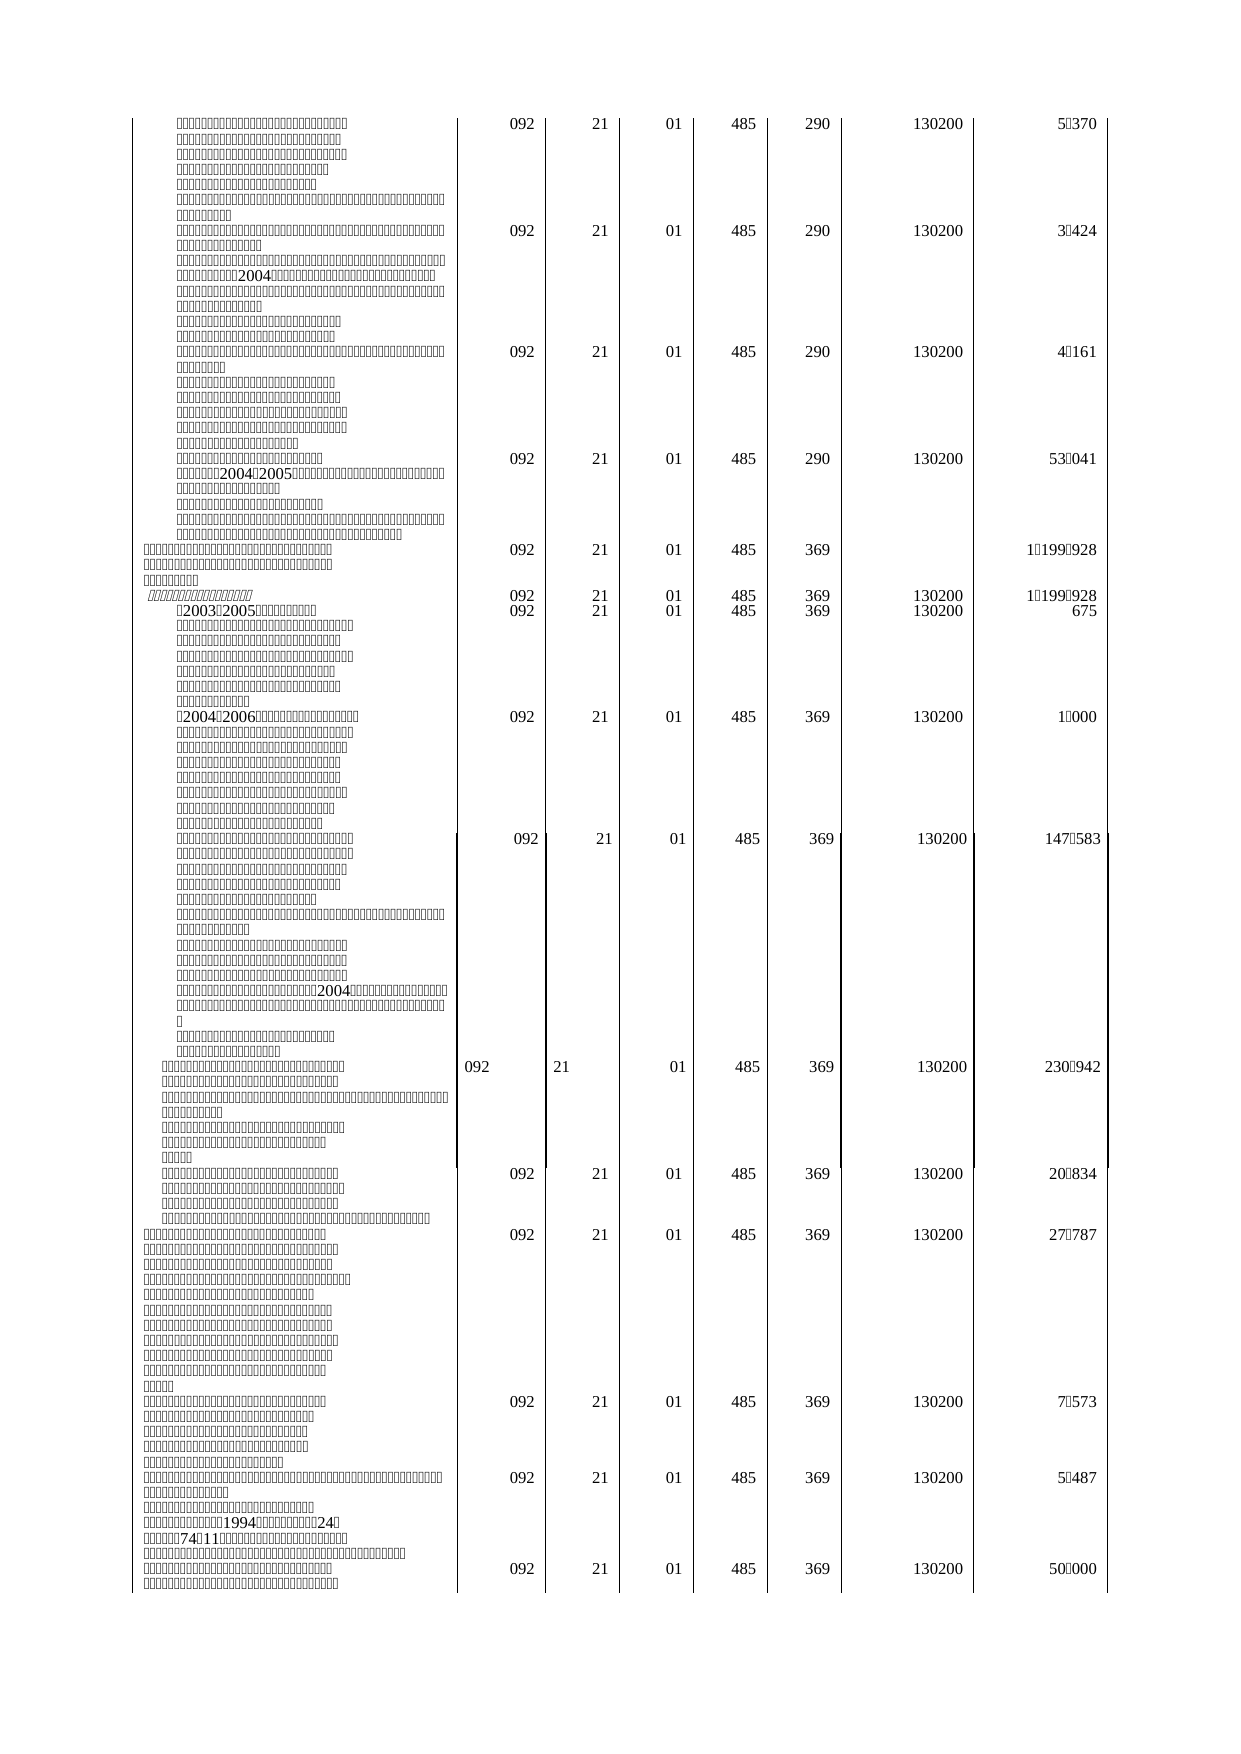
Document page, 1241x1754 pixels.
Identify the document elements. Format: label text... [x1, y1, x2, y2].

table_cell [1108, 1563, 1138, 1593]
table_cell [1109, 1061, 1138, 1167]
table_cell  [620, 1228, 693, 1396]
table_cell  [546, 1168, 619, 1228]
table_cell  [974, 544, 1107, 589]
table_cell  [694, 453, 767, 544]
table_cell  [974, 1396, 1107, 1472]
table_cell [1108, 1472, 1138, 1563]
table_cell  [458, 1168, 545, 1228]
table_cell [1108, 453, 1138, 544]
table_cell      [133, 225, 457, 346]
table_cell  [694, 1472, 767, 1563]
table_cell  [842, 590, 973, 605]
table_cell      [133, 1396, 457, 1472]
table_cell [1109, 833, 1138, 1061]
table_cell  [620, 605, 693, 711]
table_cell  [768, 833, 840, 1061]
table_cell [1108, 225, 1138, 346]
table_cell  [694, 1061, 767, 1167]
table_cell  [975, 833, 1107, 1061]
table_cell  [620, 590, 693, 605]
table_cell  [974, 453, 1107, 544]
table_cell  [458, 453, 545, 544]
table_cell  [620, 118, 693, 224]
table_cell  [546, 1563, 619, 1593]
table_cell  [842, 1396, 973, 1472]
table_cell  [620, 453, 693, 544]
table_cell [1108, 590, 1138, 605]
table_cell  [694, 833, 767, 1061]
table_cell  [974, 118, 1107, 224]
table_cell  [974, 225, 1107, 346]
table_cell      [133, 1472, 457, 1563]
table_cell  [694, 346, 767, 453]
table_cell  [620, 225, 693, 346]
table_cell  [974, 346, 1107, 453]
table_cell [1108, 1168, 1138, 1228]
table_cell  [546, 346, 619, 453]
table_cell  [694, 118, 767, 224]
table_cell  [458, 1472, 545, 1563]
table_cell  [842, 1472, 973, 1563]
table_cell  [694, 225, 767, 346]
table_cell  [842, 453, 973, 544]
table_cell  [768, 453, 841, 544]
table_cell        [133, 605, 457, 711]
table_cell  [768, 225, 841, 346]
table_cell  [768, 1228, 841, 1396]
table_cell  [458, 1396, 545, 1472]
table_cell  [458, 1228, 545, 1396]
table_cell  [458, 590, 545, 605]
table_cell  [768, 1472, 841, 1563]
table_cell  [694, 590, 767, 605]
table_cell  [694, 711, 767, 833]
table_cell  [546, 1228, 619, 1396]
table_cell       [133, 118, 457, 224]
table_cell  [694, 1563, 767, 1593]
table_cell  [842, 1228, 973, 1396]
table_cell  [458, 833, 545, 1061]
table_cell  [620, 711, 693, 833]
table_cell  [974, 1228, 1107, 1396]
table_cell  [768, 590, 841, 605]
table_cell  [133, 590, 457, 605]
table_cell  [547, 1061, 619, 1167]
table_cell  [458, 605, 545, 711]
table_cell  [546, 711, 619, 833]
table_cell [1108, 346, 1138, 453]
table_cell  [620, 544, 693, 589]
table_cell  [694, 1228, 767, 1396]
table_cell  [546, 1472, 619, 1563]
table_cell  [620, 1563, 693, 1593]
table_cell  [974, 1472, 1107, 1563]
table_cell [1108, 544, 1138, 589]
table_cell  [458, 118, 545, 224]
table_cell  [620, 1061, 693, 1167]
table_cell  [547, 833, 619, 1061]
table_cell  [546, 453, 619, 544]
table_cell  [842, 346, 973, 453]
table_cell   [133, 1563, 457, 1593]
table_cell  [546, 590, 619, 605]
table_cell         [133, 711, 457, 833]
table_cell  [974, 1168, 1107, 1228]
table_cell  [768, 1563, 841, 1593]
table_cell  [842, 711, 973, 833]
table_cell [1108, 1228, 1138, 1396]
table_cell  [842, 1563, 973, 1593]
table_cell  [842, 1061, 973, 1167]
table_cell  [842, 605, 973, 711]
table_cell  [768, 346, 841, 453]
table_cell  [620, 1472, 693, 1563]
table_cell            [133, 1228, 457, 1396]
table_cell  [842, 833, 973, 1061]
table_cell  [974, 590, 1107, 605]
table_cell  [458, 711, 545, 833]
table_cell  [842, 1168, 973, 1228]
table_cell  [974, 711, 1107, 833]
table_cell             [133, 833, 456, 1061]
table_cell  [546, 118, 619, 224]
table_cell  [546, 225, 619, 346]
table_cell  [458, 544, 545, 589]
table_cell  [458, 346, 545, 453]
table_cell [842, 544, 973, 589]
table_cell  [694, 605, 767, 711]
table_cell       [133, 346, 457, 453]
table_cell  [694, 544, 767, 589]
table_cell  [694, 1396, 767, 1472]
table_cell  [620, 1396, 693, 1472]
table_cell [1108, 711, 1138, 833]
table_cell  [768, 118, 841, 224]
table_cell  [974, 1563, 1107, 1593]
table_cell  [620, 346, 693, 453]
table_cell  [458, 1563, 545, 1593]
table_cell  [620, 833, 693, 1061]
table_cell  [974, 605, 1107, 711]
table_cell  [768, 711, 841, 833]
table_cell  [842, 225, 973, 346]
table_cell  [842, 118, 973, 224]
table_cell [1108, 605, 1138, 711]
table_cell [1108, 118, 1138, 224]
table_cell  [546, 1396, 619, 1472]
table_cell  [458, 1061, 545, 1167]
table_cell  [768, 544, 841, 589]
table_cell  [546, 605, 619, 711]
table_cell     [133, 453, 457, 544]
table_cell  [768, 1396, 841, 1472]
table_cell  [458, 225, 545, 346]
table_cell  [620, 1168, 693, 1228]
table_cell  [694, 1168, 767, 1228]
table_cell  [768, 1168, 841, 1228]
table_cell     [133, 1168, 457, 1228]
table_cell  [768, 605, 841, 711]
table_cell    [133, 544, 457, 589]
table_cell  [546, 544, 619, 589]
table_cell [1108, 1396, 1138, 1472]
table_cell       [133, 1061, 456, 1167]
table_cell  [768, 1061, 840, 1167]
table_cell  [975, 1061, 1107, 1167]
